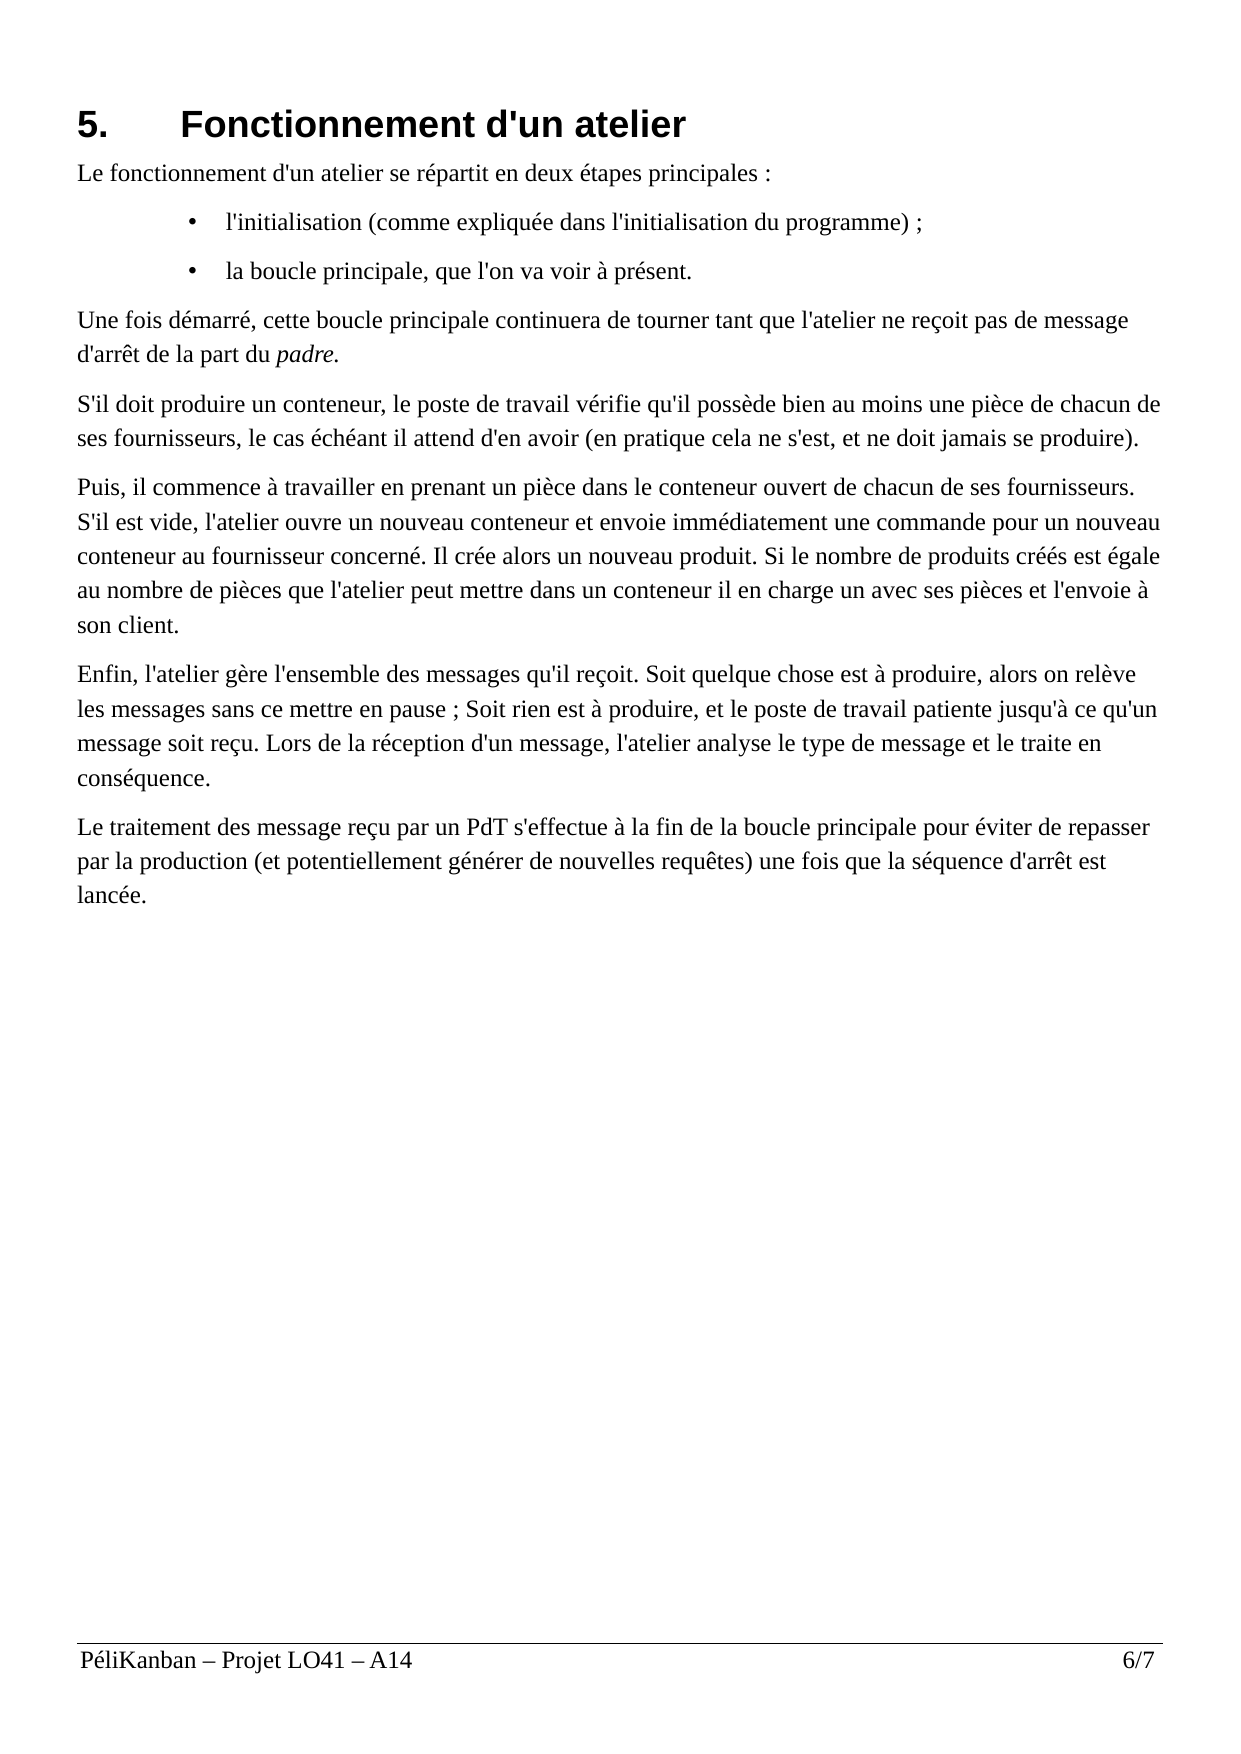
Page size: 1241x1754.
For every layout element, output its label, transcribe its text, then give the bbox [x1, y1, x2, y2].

text S'il doit produire un conteneur, le poste de travail vérifie qu'il possède bien au moins une pièce de chacun de ses fournisseurs, le cas échéant il attend d'en avoir (en pratique cela ne s'est, et ne doit jamais se produire). [77, 389, 1163, 452]
subtitle Fonctionnement d'un atelier [77, 102, 1163, 145]
text Une fois démarré, cette boucle principale continuera de tourner tant que l'atelier ne reçoit pas de message d'arrêt de la part du padre. [77, 305, 1163, 368]
text Le fonctionnement d'un atelier se répartit en deux étapes principales : [77, 158, 1163, 187]
text Puis, il commence à travailler en prenant un pièce dans le conteneur ouvert de chacun de ses fournisseurs. S'il est vide, l'atelier ouvre un nouveau conteneur et envoie immédiatement une commande pour un nouveau conteneur au fournisseur concerné. Il crée alors un nouveau produit. Si le nombre de produits créés est égale au nombre de pièces que l'atelier peut mettre dans un conteneur il en charge un avec ses pièces et l'envoie à son client. [77, 472, 1163, 639]
text Le traitement des message reçu par un PdT s'effectue à la fin de la boucle principale pour éviter de repasser par la production (et potentiellement générer de nouvelles requêtes) une fois que la séquence d'arrêt est lancée. [77, 812, 1163, 909]
text Enfin, l'atelier gère l'ensemble des messages qu'il reçoit. Soit quelque chose est à produire, alors on relève les messages sans ce mettre en pause ; Soit rien est à produire, et le poste de travail patiente jusqu'à ce qu'un message soit reçu. Lors de la réception d'un message, l'atelier analyse le type de message et le traite en conséquence. [77, 659, 1163, 791]
list l'initialisation (comme expliquée dans l'initialisation du programme) ; [188, 207, 1163, 236]
list la boucle principale, que l'on va voir à présent. [188, 256, 1163, 285]
